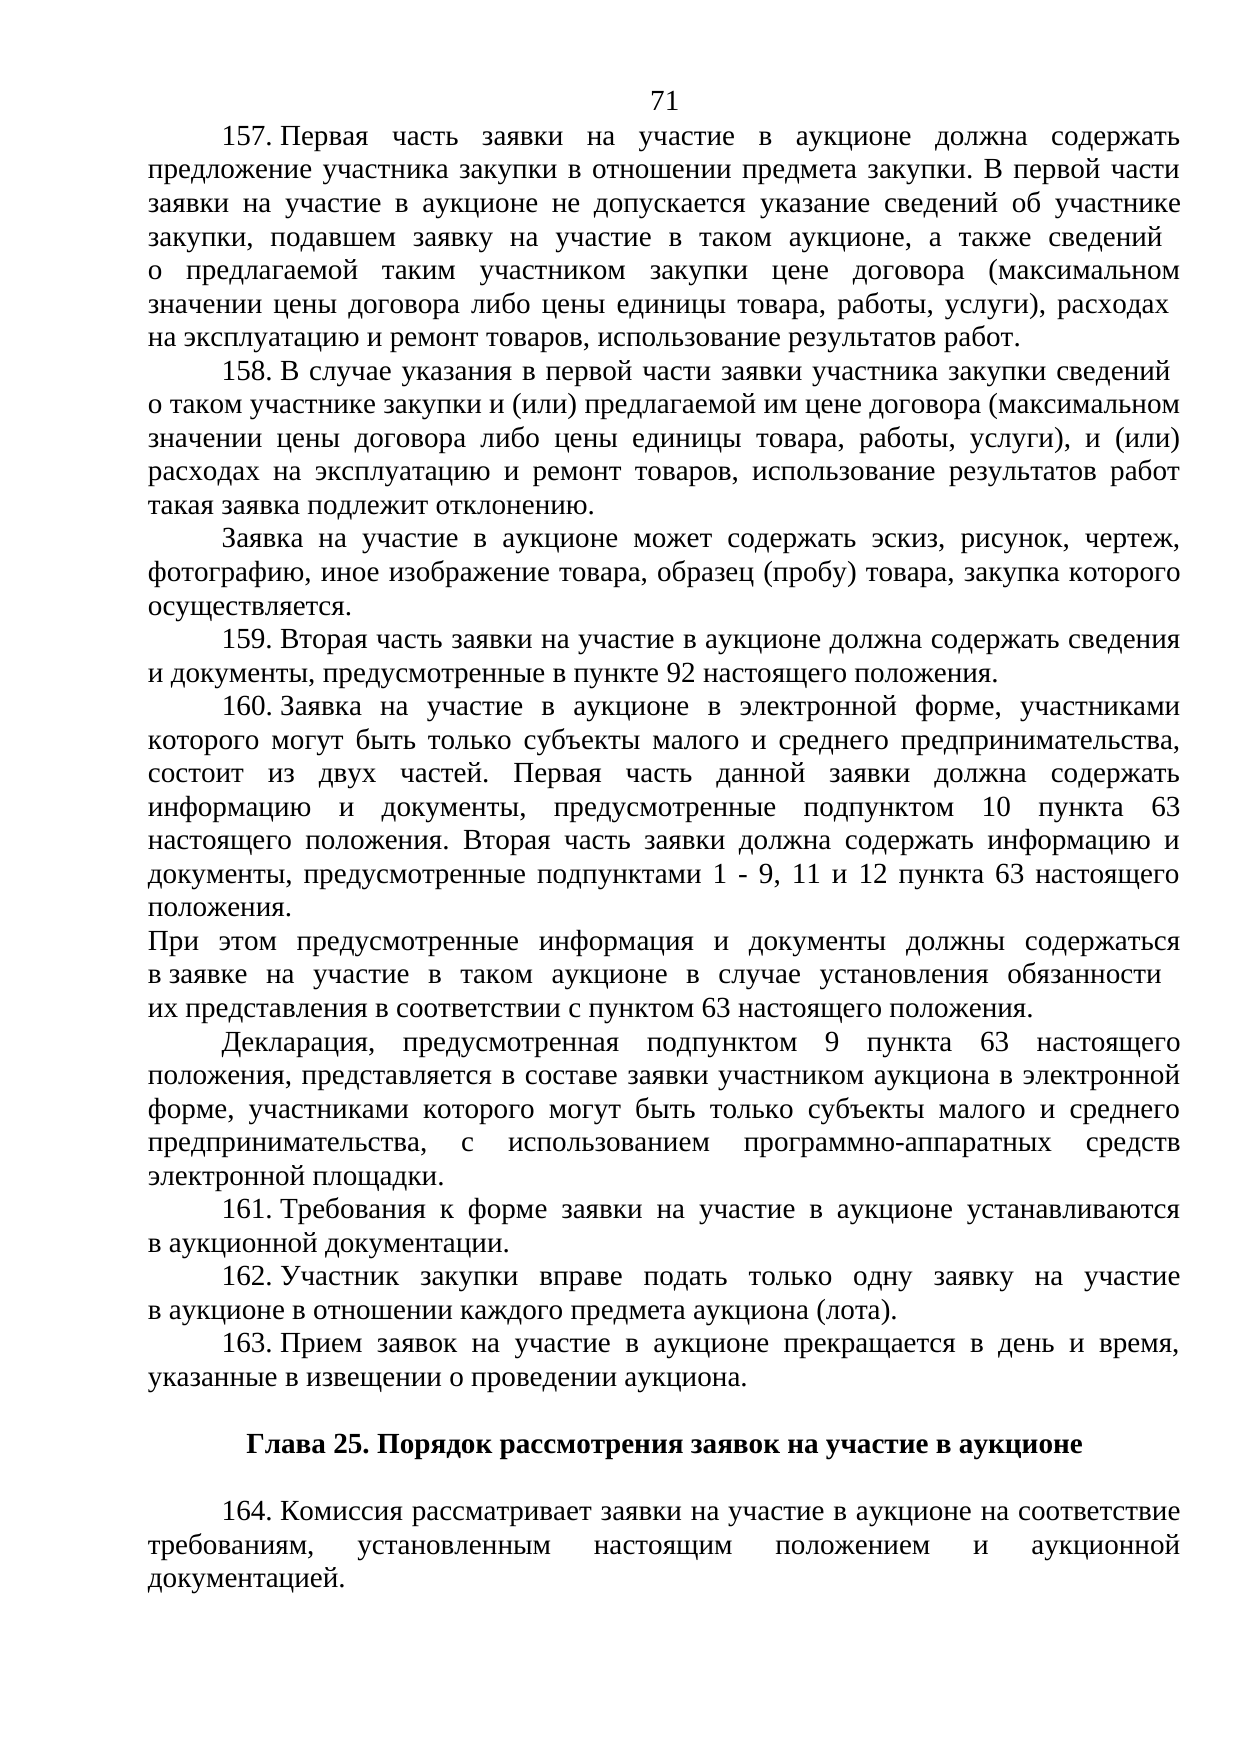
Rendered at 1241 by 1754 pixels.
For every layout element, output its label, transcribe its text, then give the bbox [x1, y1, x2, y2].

text 160. Заявка на участие в аукционе в электронной форме, участниками которого могут быть только субъекты малого и среднего предпринимательства, состоит из двух частей. Первая часть данной заявки должна содержать информацию и документы, предусмотренные подпунктом 10 пункта 63 настоящего положения. Вторая часть заявки должна содержать информацию и документы, предусмотренные подпунктами 1 - 9, 11 и 12 пункта 63 настоящего положения. При этом предусмотренные информация и документы должны содержаться в заявке на участие в таком аукционе в случае установления обязанности их представления в соответствии с пунктом 63 настоящего положения. [148, 688, 1181, 1024]
text 158. В случае указания в первой части заявки участника закупки сведений о таком участнике закупки и (или) предлагаемой им цене договора (максимальном значении цены договора либо цены единицы товара, работы, услуги), и (или) расходах на эксплуатацию и ремонт товаров, использование результатов работ такая заявка подлежит отклонению. [148, 353, 1181, 521]
text 162. Участник закупки вправе подать только одну заявку на участие в аукционе в отношении каждого предмета аукциона (лота). [148, 1258, 1181, 1326]
text Глава 25. Порядок рассмотрения заявок на участие в аукционе [148, 1426, 1181, 1460]
text 157. Первая часть заявки на участие в аукционе должна содержать предложение участника закупки в отношении предмета закупки. В первой части заявки на участие в аукционе не допускается указание сведений об участнике закупки, подавшем заявку на участие в таком аукционе, а также сведений о предлагаемой таким участником закупки цене договора (максимальном значении цены договора либо цены единицы товара, работы, услуги), расходах на эксплуатацию и ремонт товаров, использование результатов работ. [148, 118, 1181, 353]
text 161. Требования к форме заявки на участие в аукционе устанавливаются в аукционной документации. [148, 1191, 1181, 1258]
text 159. Вторая часть заявки на участие в аукционе должна содержать сведения и документы, предусмотренные в пункте 92 настоящего положения. [148, 621, 1181, 688]
text Заявка на участие в аукционе может содержать эскиз, рисунок, чертеж, фотографию, иное изображение товара, образец (пробу) товара, закупка которого осуществляется. [148, 521, 1181, 621]
text Декларация, предусмотренная подпунктом 9 пункта 63 настоящего положения, представляется в составе заявки участником аукциона в электронной форме, участниками которого могут быть только субъекты малого и среднего предпринимательства, с использованием программно-аппаратных средств электронной площадки. [148, 1024, 1181, 1191]
text 163. Прием заявок на участие в аукционе прекращается в день и время, указанные в извещении о проведении аукциона. [148, 1326, 1181, 1393]
text 164. Комиссия рассматривает заявки на участие в аукционе на соответствие требованиям, установленным настоящим положением и аукционной документацией. [148, 1493, 1181, 1594]
